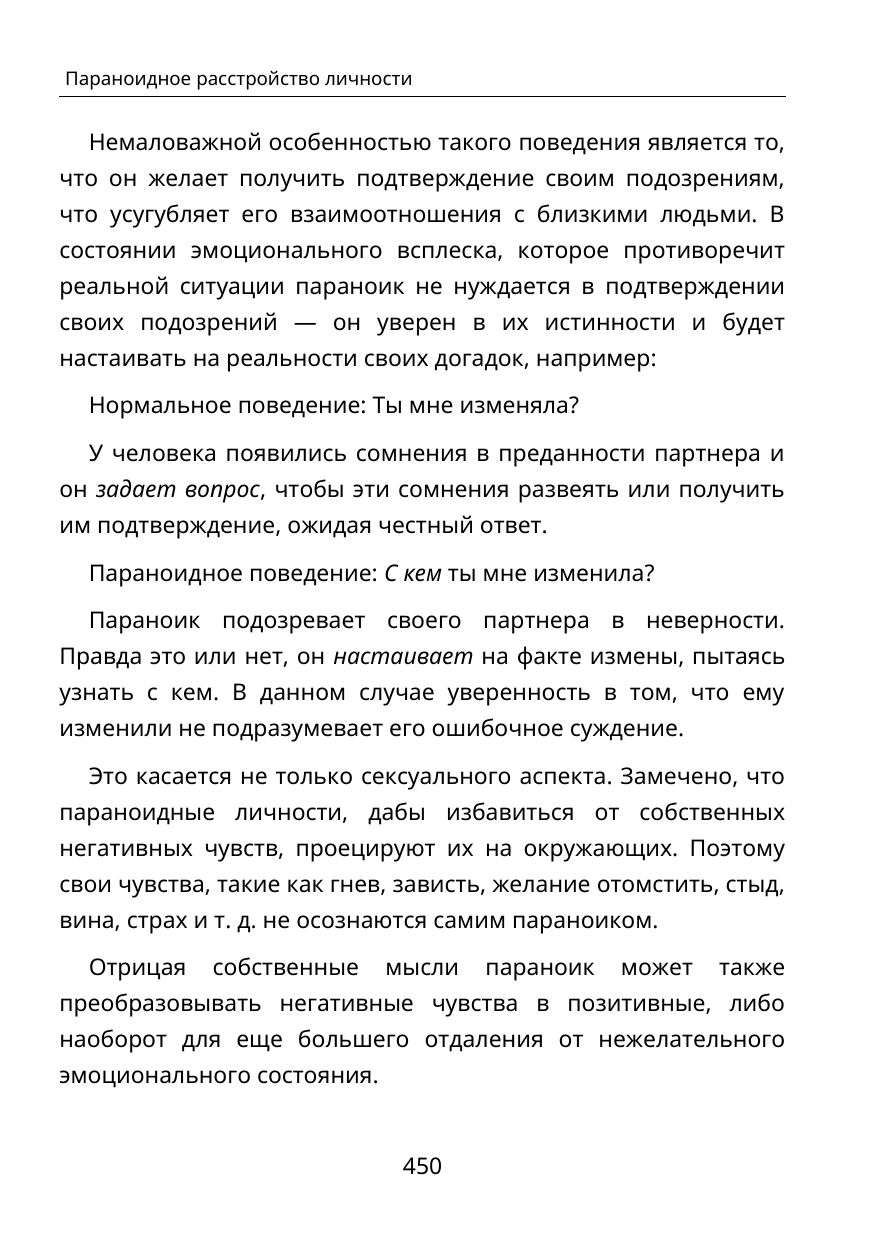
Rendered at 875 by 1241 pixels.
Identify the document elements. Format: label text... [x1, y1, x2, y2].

text Параноидное поведение: С кем ты мне изменила? [59, 557, 786, 588]
text Это касается не только сексуального аспекта. Замечено, что параноидные личности, дабы избавиться от собственных негативных чувств, проецируют их на окружающих. Поэтому свои чувства, такие как гнев, зависть, желание отомстить, стыд, вина, страх и т. д. не осознаются самим параноиком. [59, 760, 786, 935]
text Нормальное поведение: Ты мне изменяла? [59, 389, 786, 421]
text Параноик подозревает своего партнера в неверности. Правда это или нет, он настаивает на факте измены, пытаясь узнать с кем. В данном случае уверенность в том, что ему изменили не подразумевает его ошибочное суждение. [59, 604, 786, 743]
text Немаловажной особенностью такого поведения является то, что он желает получить подтверждение своим подозрениям, что усугубляет его взаимоотношения с близкими людьми. В состоянии эмоционального всплеска, которое противоречит реальной ситуации параноик не нуждается в подтверждении своих подозрений — он уверен в их истинности и будет настаивать на реальности своих догадок, например: [59, 126, 786, 373]
text Отрицая собственные мысли параноик может также преобразовывать негативные чувства в позитивные, либо наоборот для еще большего отдаления от нежелательного эмоционального состояния. [59, 951, 786, 1090]
text У человека появились сомнения в преданности партнера и он задает вопрос, чтобы эти сомнения развеять или получить им подтверждение, ожидая честный ответ. [59, 437, 786, 540]
